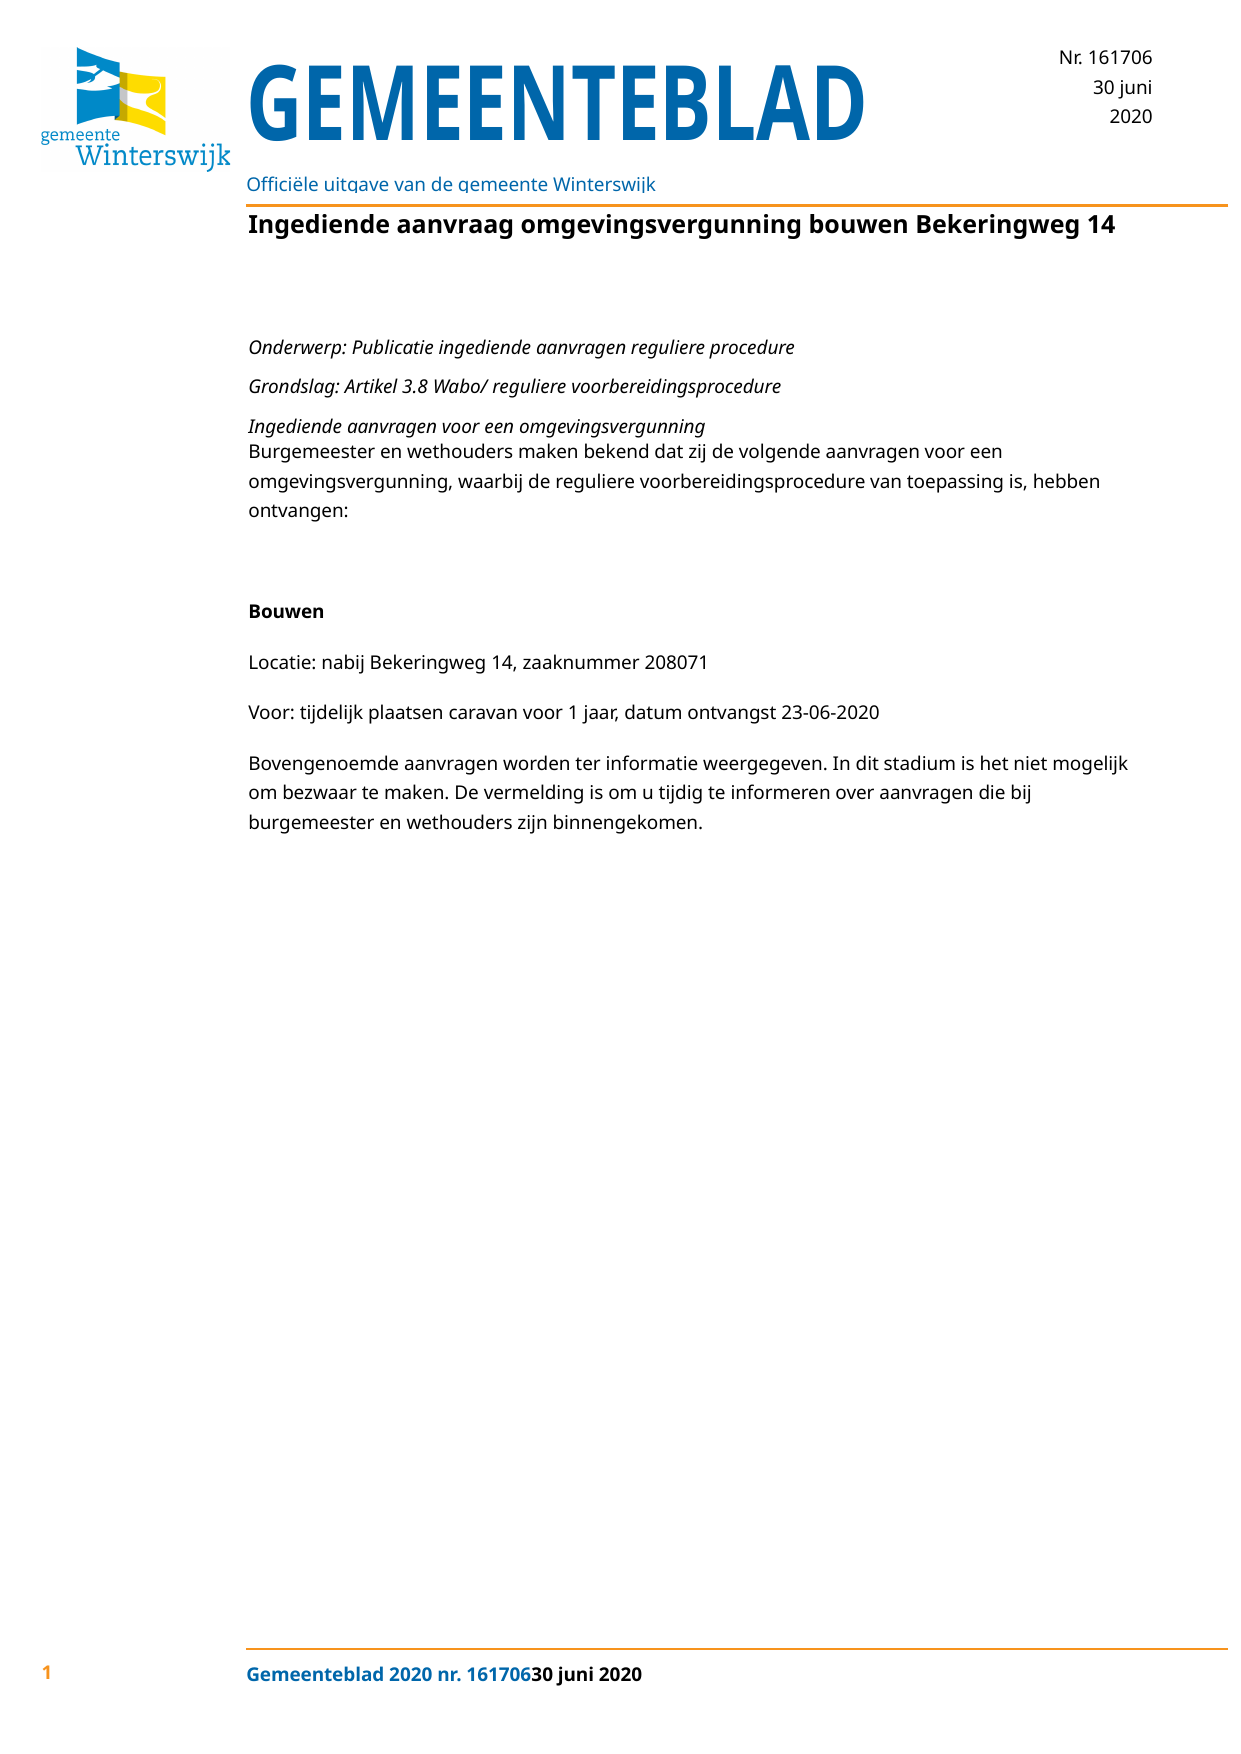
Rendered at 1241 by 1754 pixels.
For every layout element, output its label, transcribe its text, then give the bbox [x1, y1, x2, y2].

text Grondslag: Artikel 3.8 Wabo/ reguliere voorbereidingsprocedure [248, 373, 1152, 399]
text Voor: tijdelijk plaatsen caravan voor 1 jaar, datum ontvangst 23-06-2020 [248, 699, 1152, 725]
text Locatie: nabij Bekeringweg 14, zaaknummer 208071 [248, 649, 1152, 675]
text Bovengenoemde aanvragen worden ter informatie weergegeven. In dit stadium is het niet mogelijk om bezwaar te maken. De vermelding is om u tijdig te informeren over aanvragen die bij burgemeester en wethouders zijn binnengekomen. [248, 750, 1152, 835]
text Bouwen [248, 598, 1152, 624]
text Ingediende aanvragen voor een omgevingsvergunning [248, 413, 1152, 438]
text Ingediende aanvraag omgevingsvergunning bouwen Bekeringweg 14 [248, 207, 1152, 241]
text Onderwerp: Publicatie ingediende aanvragen reguliere procedure [248, 334, 1152, 360]
picture [225, 153, 231, 162]
picture [41, 47, 231, 172]
text Burgemeester en wethouders maken bekend dat zij de volgende aanvragen voor een omgevingsvergunning, waarbij de reguliere voorbereidingsprocedure van toepassing is, hebben ontvangen: [248, 438, 1152, 523]
